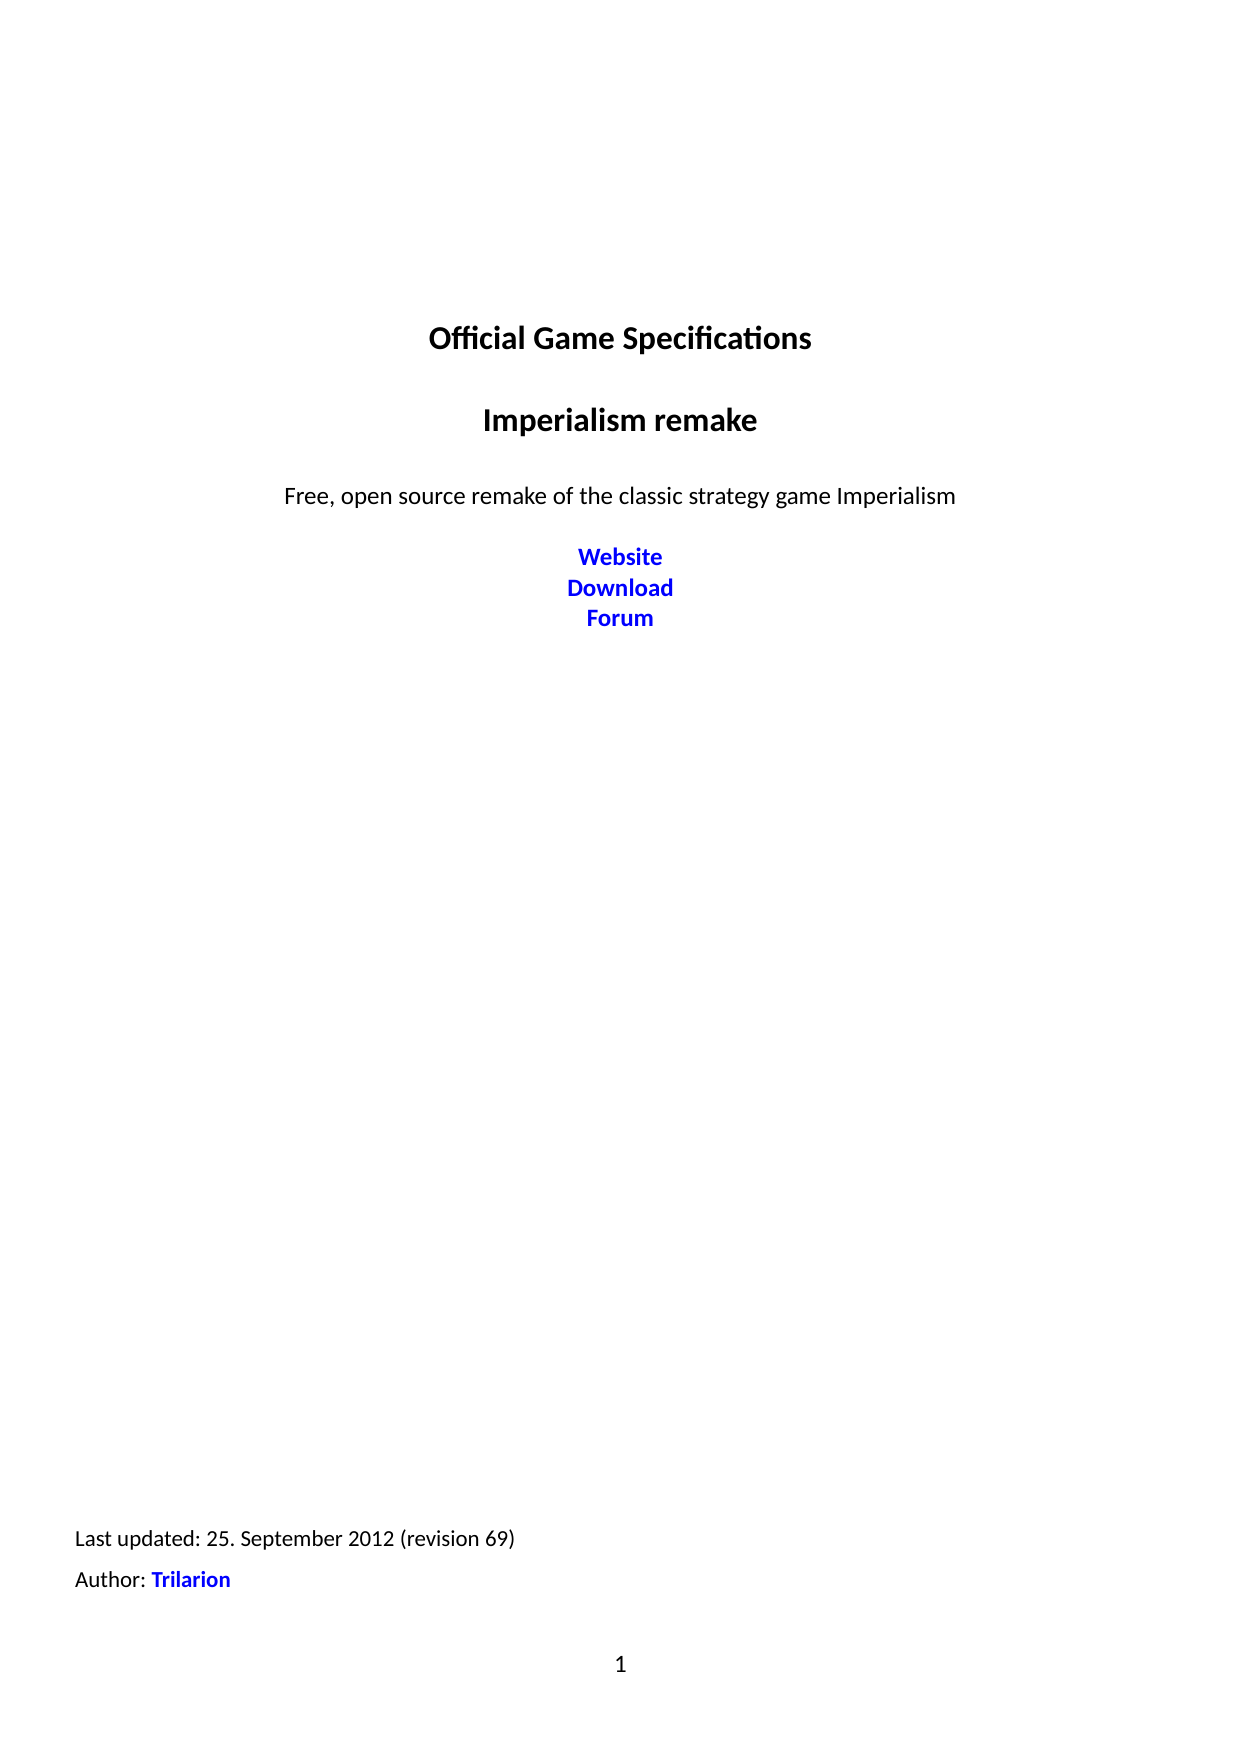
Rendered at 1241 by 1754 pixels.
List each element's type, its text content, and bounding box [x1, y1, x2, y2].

text Author: Trilarion [75, 1565, 1166, 1593]
text Forum [75, 602, 1166, 633]
text Official Game Specifications [75, 317, 1166, 358]
text Last updated: 25. September 2012 (revision 69) [75, 1524, 1166, 1552]
text Imperialism remake [75, 399, 1166, 439]
text Website [75, 541, 1166, 572]
text Free, open source remake of the classic strategy game Imperialism [75, 480, 1166, 511]
text Download [75, 572, 1166, 602]
